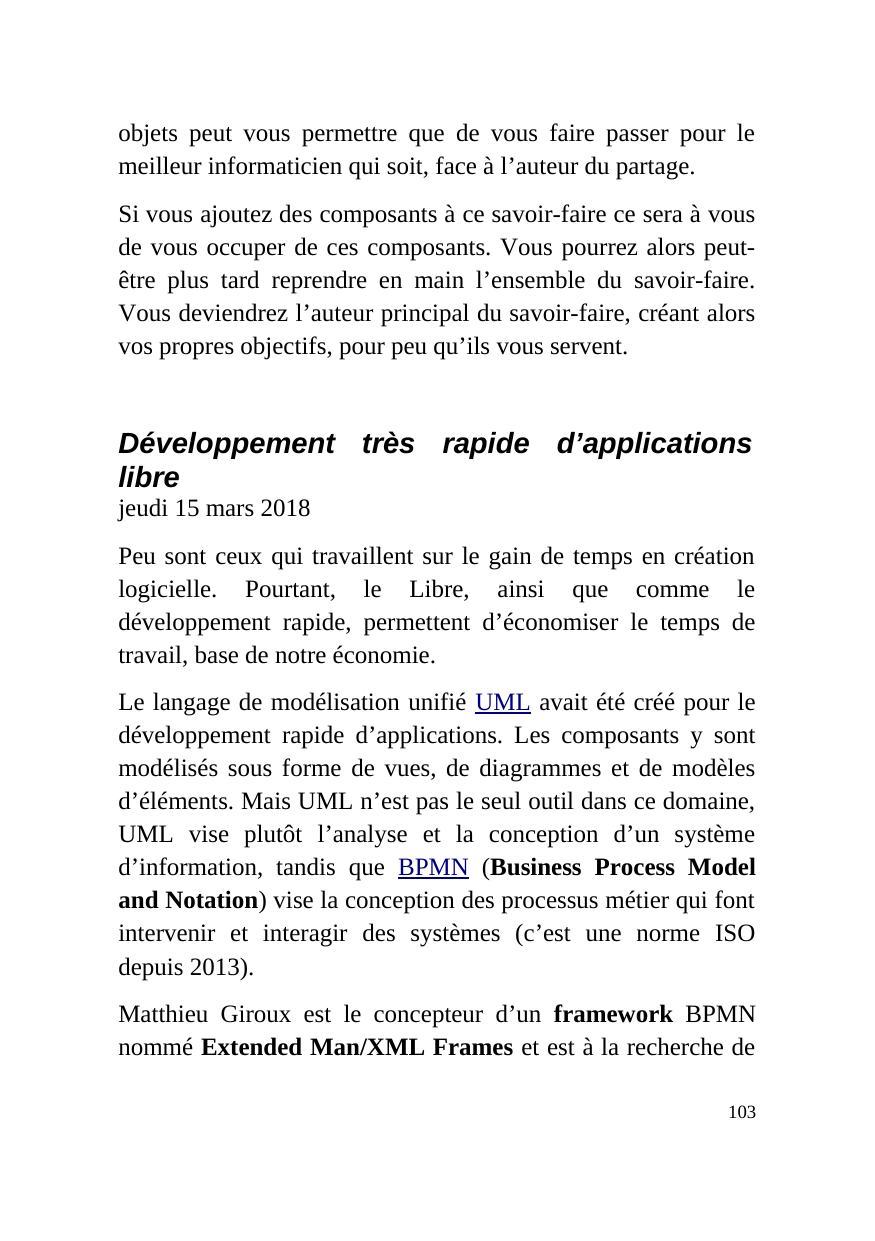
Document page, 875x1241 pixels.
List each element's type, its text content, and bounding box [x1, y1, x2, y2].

text Si vous ajoutez des composants à ce savoir-faire ce sera à vous de vous occuper de ces composants. Vous pourrez alors peut-être plus tard reprendre en main l’ensemble du savoir-faire. Vous deviendrez l’auteur principal du savoir-faire, créant alors vos propres objectifs, pour peu qu’ils vous servent. [118, 199, 756, 359]
text jeudi 15 mars 2018 [118, 493, 756, 522]
text objets peut vous permettre que de vous faire passer pour le meilleur informaticien qui soit, face à l’auteur du partage. [118, 118, 756, 180]
text Le langage de modélisation unifié UML avait été créé pour le développement rapide d’applications. Les composants y sont modélisés sous forme de vues, de diagrammes et de modèles d’éléments. Mais UML n’est pas le seul outil dans ce domaine, UML vise plutôt l’analyse et la conception d’un système d’information, tandis que BPMN (Business Process Model and Notation) vise la conception des processus métier qui font intervenir et interagir des systèmes (c’est une norme ISO depuis 2013). [118, 687, 756, 980]
subtitle Développement très rapide d’applications libre [118, 426, 756, 493]
text Peu sont ceux qui travaillent sur le gain de temps en création logicielle. Pourtant, le Libre, ainsi que comme le développement rapide, permettent d’économiser le temps de travail, base de notre économie. [118, 541, 756, 668]
text Matthieu Giroux est le concepteur d’un framework BPMN nommé Extended Man/XML Frames et est à la recherche de [118, 999, 756, 1061]
